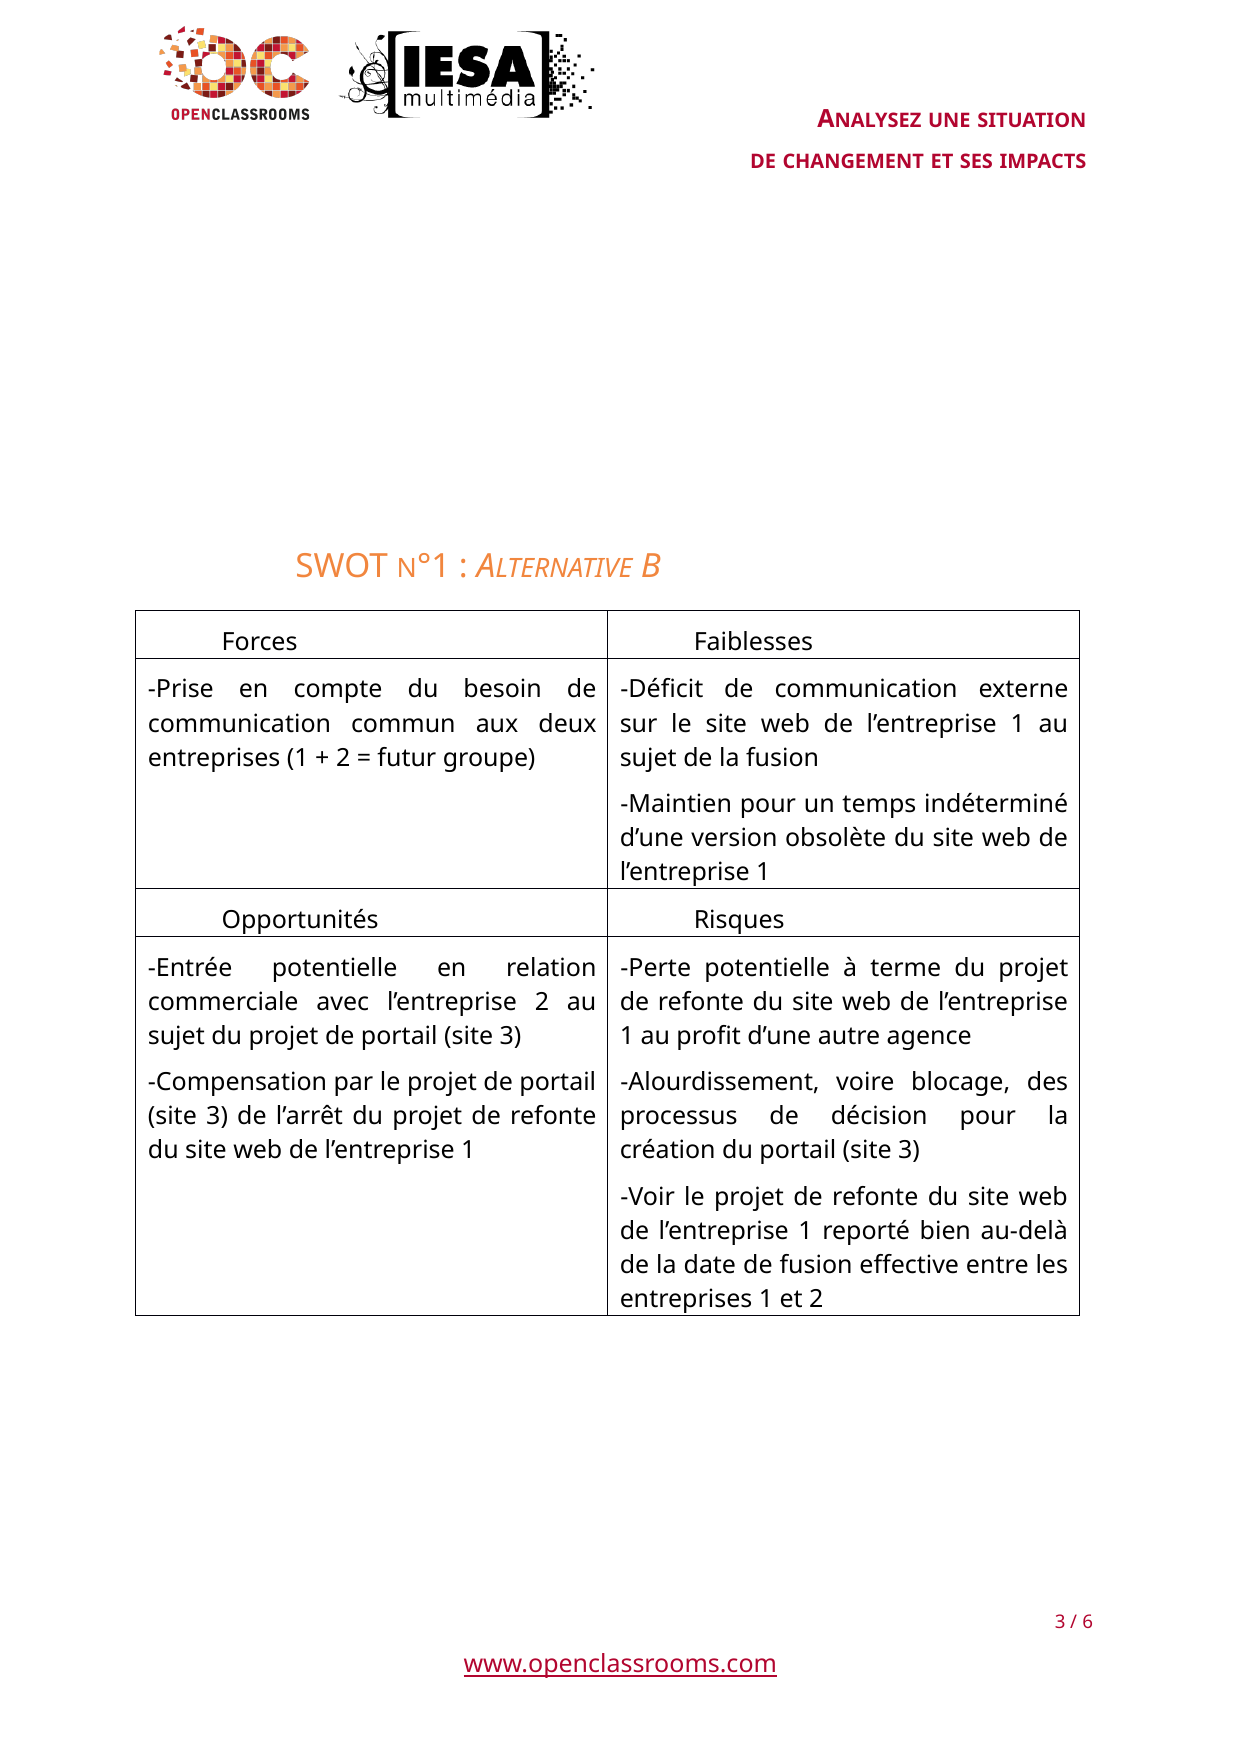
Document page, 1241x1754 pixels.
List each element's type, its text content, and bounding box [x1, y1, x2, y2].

picture [335, 27, 598, 121]
table_header Faiblesses [608, 611, 1079, 658]
table_cell -Perte potentielle à terme du projet de refonte du site web de l’entreprise 1 au profit d’une autre agence -Alourdissement, voire blocage, des processus de décision pour la création du portail (site 3) -Voir le projet de refonte du site web de l’entreprise 1 reporté bien au-delà de la date de fusion effective entre les entreprises 1 et 2 [608, 937, 1079, 1315]
picture [153, 16, 315, 130]
table_header Forces [136, 611, 607, 658]
table_cell -Déficit de communication externe sur le site web de l’entreprise 1 au sujet de la fusion -Maintien pour un temps indéterminé d’une version obsolète du site web de l’entreprise 1 [608, 659, 1079, 888]
table_cell -Entrée potentielle en relation commerciale avec l’entreprise 2 au sujet du projet de portail (site 3) -Compensation par le projet de portail (site 3) de l’arrêt du projet de refonte du site web de l’entreprise 1 [136, 937, 607, 1315]
table_cell Risques [608, 889, 1079, 936]
subtitle SWOT n°1 : Alternative B [221, 542, 1093, 587]
table_cell -Prise en compte du besoin de communication commun aux deux entreprises (1 + 2 = futur groupe) [136, 659, 607, 888]
table_cell Opportunités [136, 889, 607, 936]
